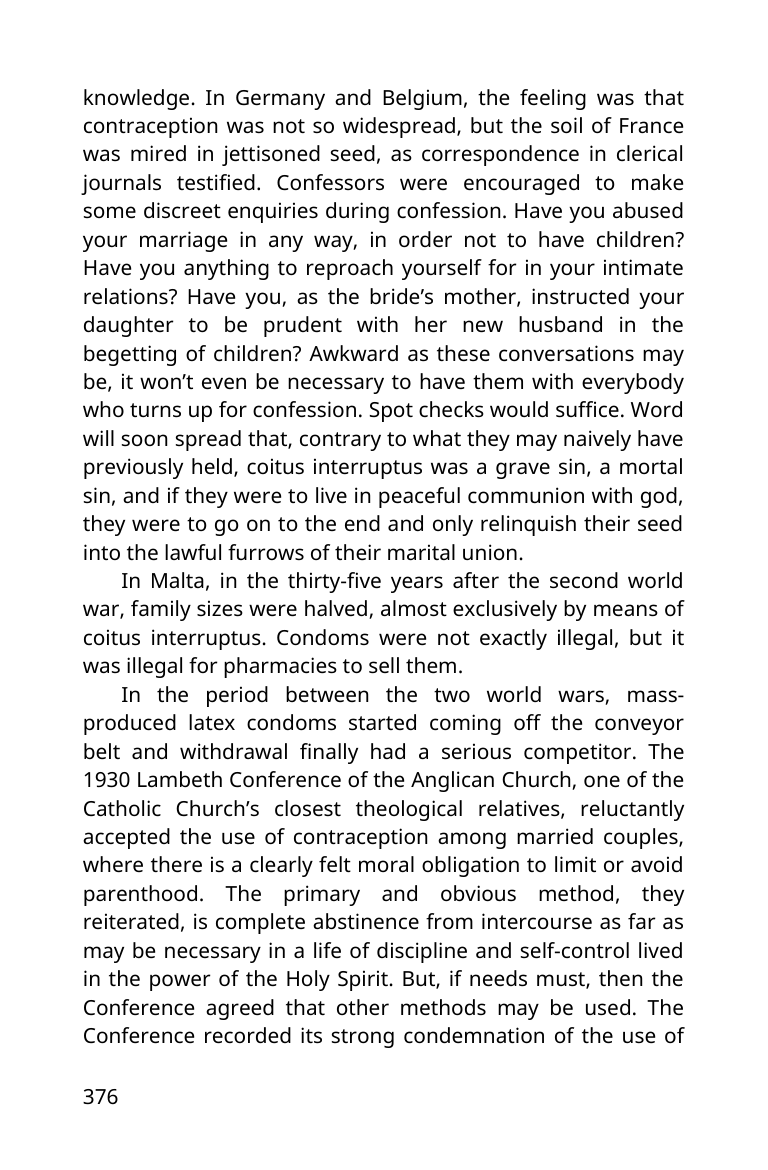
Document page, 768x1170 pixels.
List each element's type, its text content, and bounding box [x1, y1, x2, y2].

text In Malta, in the thirty-five years after the second world war, family sizes were halved, almost exclusively by means of coitus interruptus. Condoms were not exactly illegal, but it was illegal for pharmacies to sell them. [83, 566, 685, 680]
text In the period between the two world wars, mass-produced latex condoms started coming off the conveyor belt and withdrawal finally had a serious competitor. The 1930 Lambeth Conference of the Anglican Church, one of the Catholic Church’s closest theological relatives, reluctantly accepted the use of contraception among married couples, where there is a clearly felt moral obligation to limit or avoid parenthood. The primary and obvious method, they reiterated, is complete abstinence from intercourse as far as may be necessary in a life of discipline and self-control lived in the power of the Holy Spirit. But, if needs must, then the Conference agreed that other methods may be used. The Conference recorded its strong condemnation of the use of [83, 680, 685, 1049]
text knowledge. In Germany and Belgium, the feeling was that contraception was not so widespread, but the soil of France was mired in jettisoned seed, as correspondence in clerical journals testified. Confessors were encouraged to make some discreet enquiries during confession. Have you abused your marriage in any way, in order not to have children? Have you anything to reproach yourself for in your intimate relations? Have you, as the bride’s mother, instructed your daughter to be prudent with her new husband in the begetting of children? Awkward as these conversations may be, it won’t even be necessary to have them with everybody who turns up for confession. Spot checks would suffice. Word will soon spread that, contrary to what they may naively have previously held, coitus interruptus was a grave sin, a mortal sin, and if they were to live in peaceful communion with god, they were to go on to the end and only relinquish their seed into the lawful furrows of their marital union. [83, 83, 685, 566]
